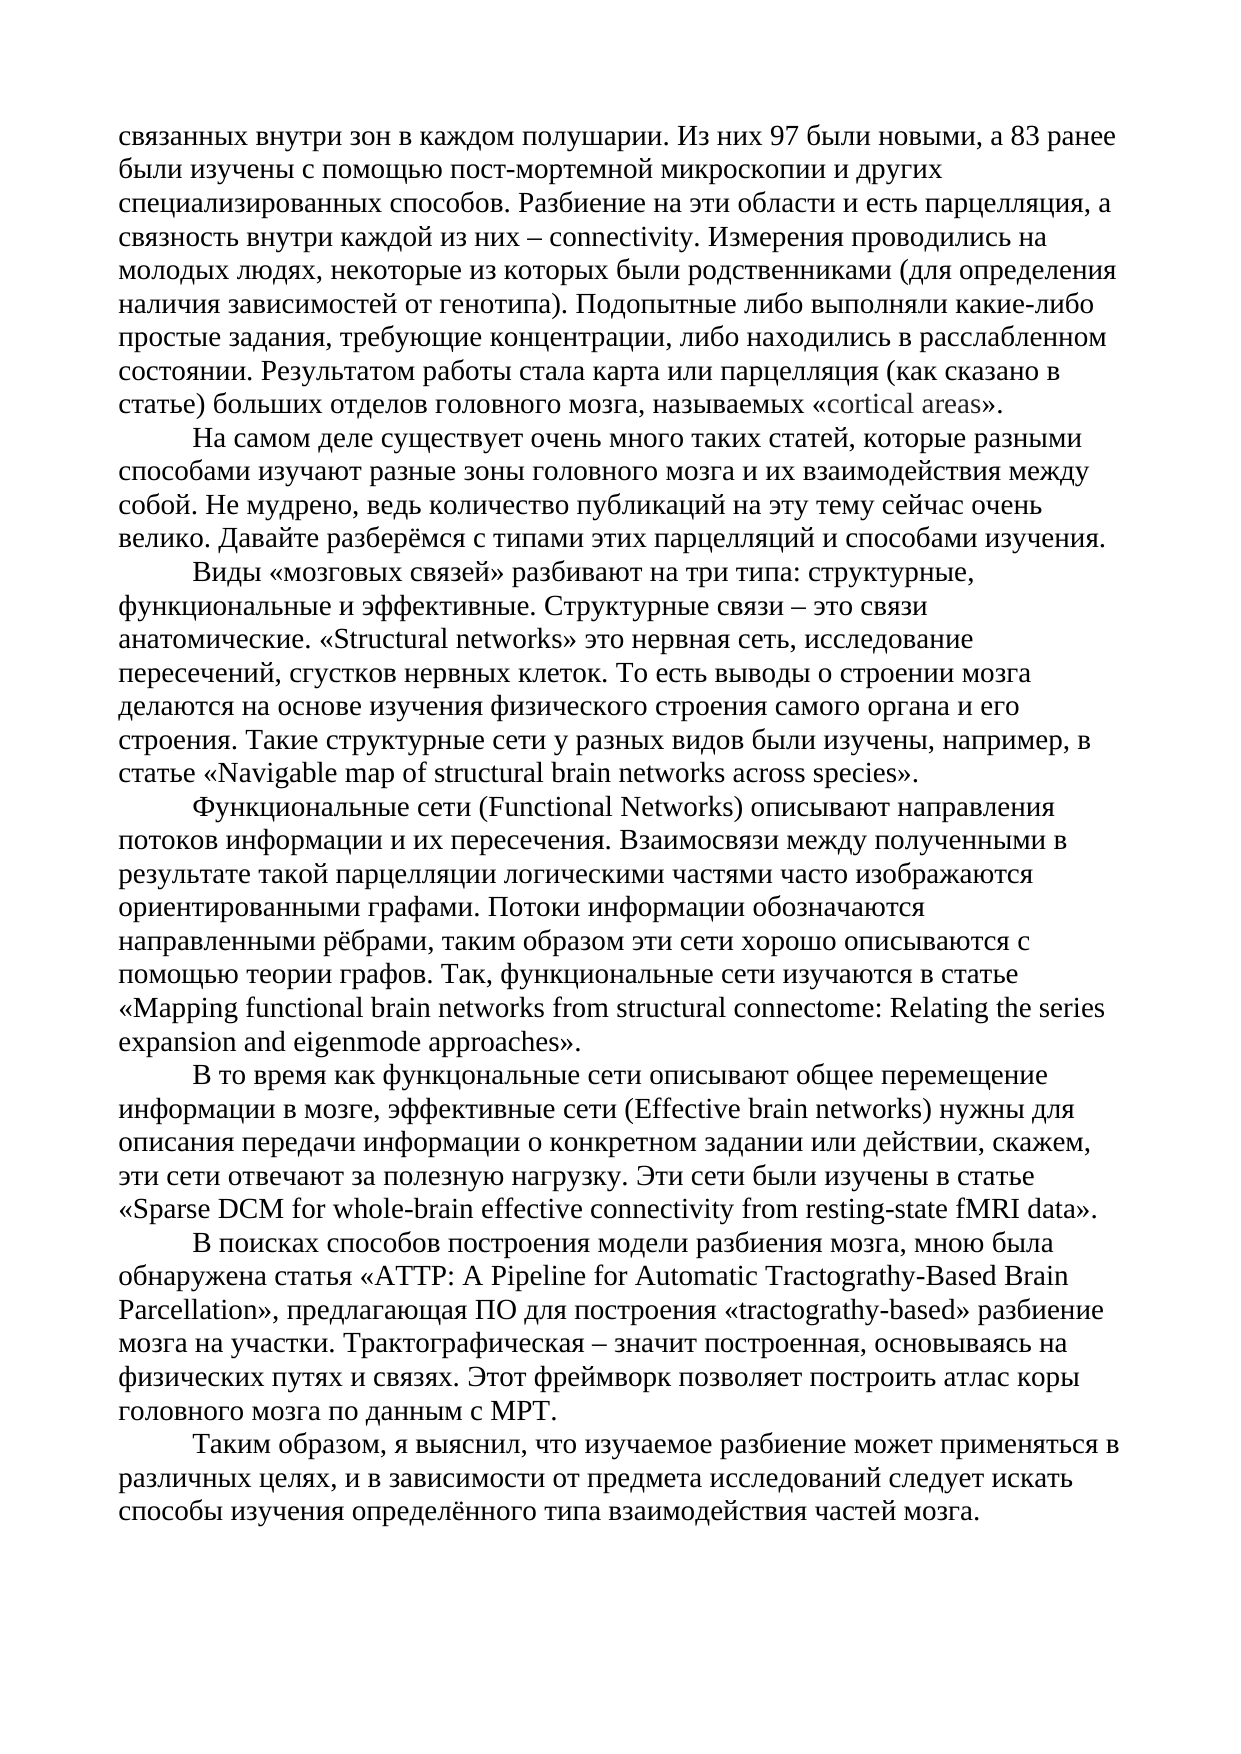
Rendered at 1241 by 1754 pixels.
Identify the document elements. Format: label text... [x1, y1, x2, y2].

text Функциональные сети (Functional Networks) описывают направления потоков информации и их пересечения. Взаимосвязи между полученными в результате такой парцелляции логическими частями часто изображаются ориентированными графами. Потоки информации обозначаются направленными рёбрами, таким образом эти сети хорошо описываются с помощью теории графов. Так, функциональные сети изучаются в статье «Mapping functional brain networks from structural connectome: Relating the series expansion and eigenmode approaches». [118, 789, 1122, 1057]
text В поисках способов построения модели разбиения мозга, мною была обнаружена статья «ATTP: A Pipeline for Automatic Tractograthy-Based Brain Parcellation», предлагающая ПО для построения «tractograthy-based» разбиение мозга на участки. Трактографическая – значит построенная, основываясь на физических путях и связях. Этот фреймворк позволяет построить атлас коры головного мозга по данным с МРТ. [118, 1225, 1122, 1426]
text связанных внутри зон в каждом полушарии. Из них 97 были новыми, а 83 ранее были изучены с помощью пост-мортемной микроскопии и других специализированных способов. Разбиение на эти области и есть парцелляция, а связность внутри каждой из них – connectivity. Измерения проводились на молодых людях, некоторые из которых были родственниками (для определения наличия зависимостей от генотипа). Подопытные либо выполняли какие-либо простые задания, требующие концентрации, либо находились в расслабленном состоянии. Результатом работы стала карта или парцелляция (как сказано в статье) больших отделов головного мозга, называемых «cortical areas». [118, 118, 1122, 420]
text На самом деле существует очень много таких статей, которые разными способами изучают разные зоны головного мозга и их взаимодействия между собой. Не мудрено, ведь количество публикаций на эту тему сейчас очень велико. Давайте разберёмся с типами этих парцелляций и способами изучения. [118, 420, 1122, 554]
text Виды «мозговых связей» разбивают на три типа: структурные, функциональные и эффективные. Структурные связи – это связи анатомические. «Structural networks» это нервная сеть, исследование пересечений, сгустков нервных клеток. То есть выводы о строении мозга делаются на основе изучения физического строения самого органа и его строения. Такие структурные сети у разных видов были изучены, например, в статье «Navigable map of structural brain networks across species». [118, 554, 1122, 789]
text В то время как функцональные сети описывают общее перемещение информации в мозге, эффективные сети (Effective brain networks) нужны для описания передачи информации о конкретном задании или действии, скажем, эти сети отвечают за полезную нагрузку. Эти сети были изучены в статье «Sparse DCM for whole-brain effective connectivity from resting-state fMRI data». [118, 1057, 1122, 1225]
text Таким образом, я выяснил, что изучаемое разбиение может применяться в различных целях, и в зависимости от предмета исследований следует искать способы изучения определённого типа взаимодействия частей мозга. [118, 1426, 1122, 1527]
